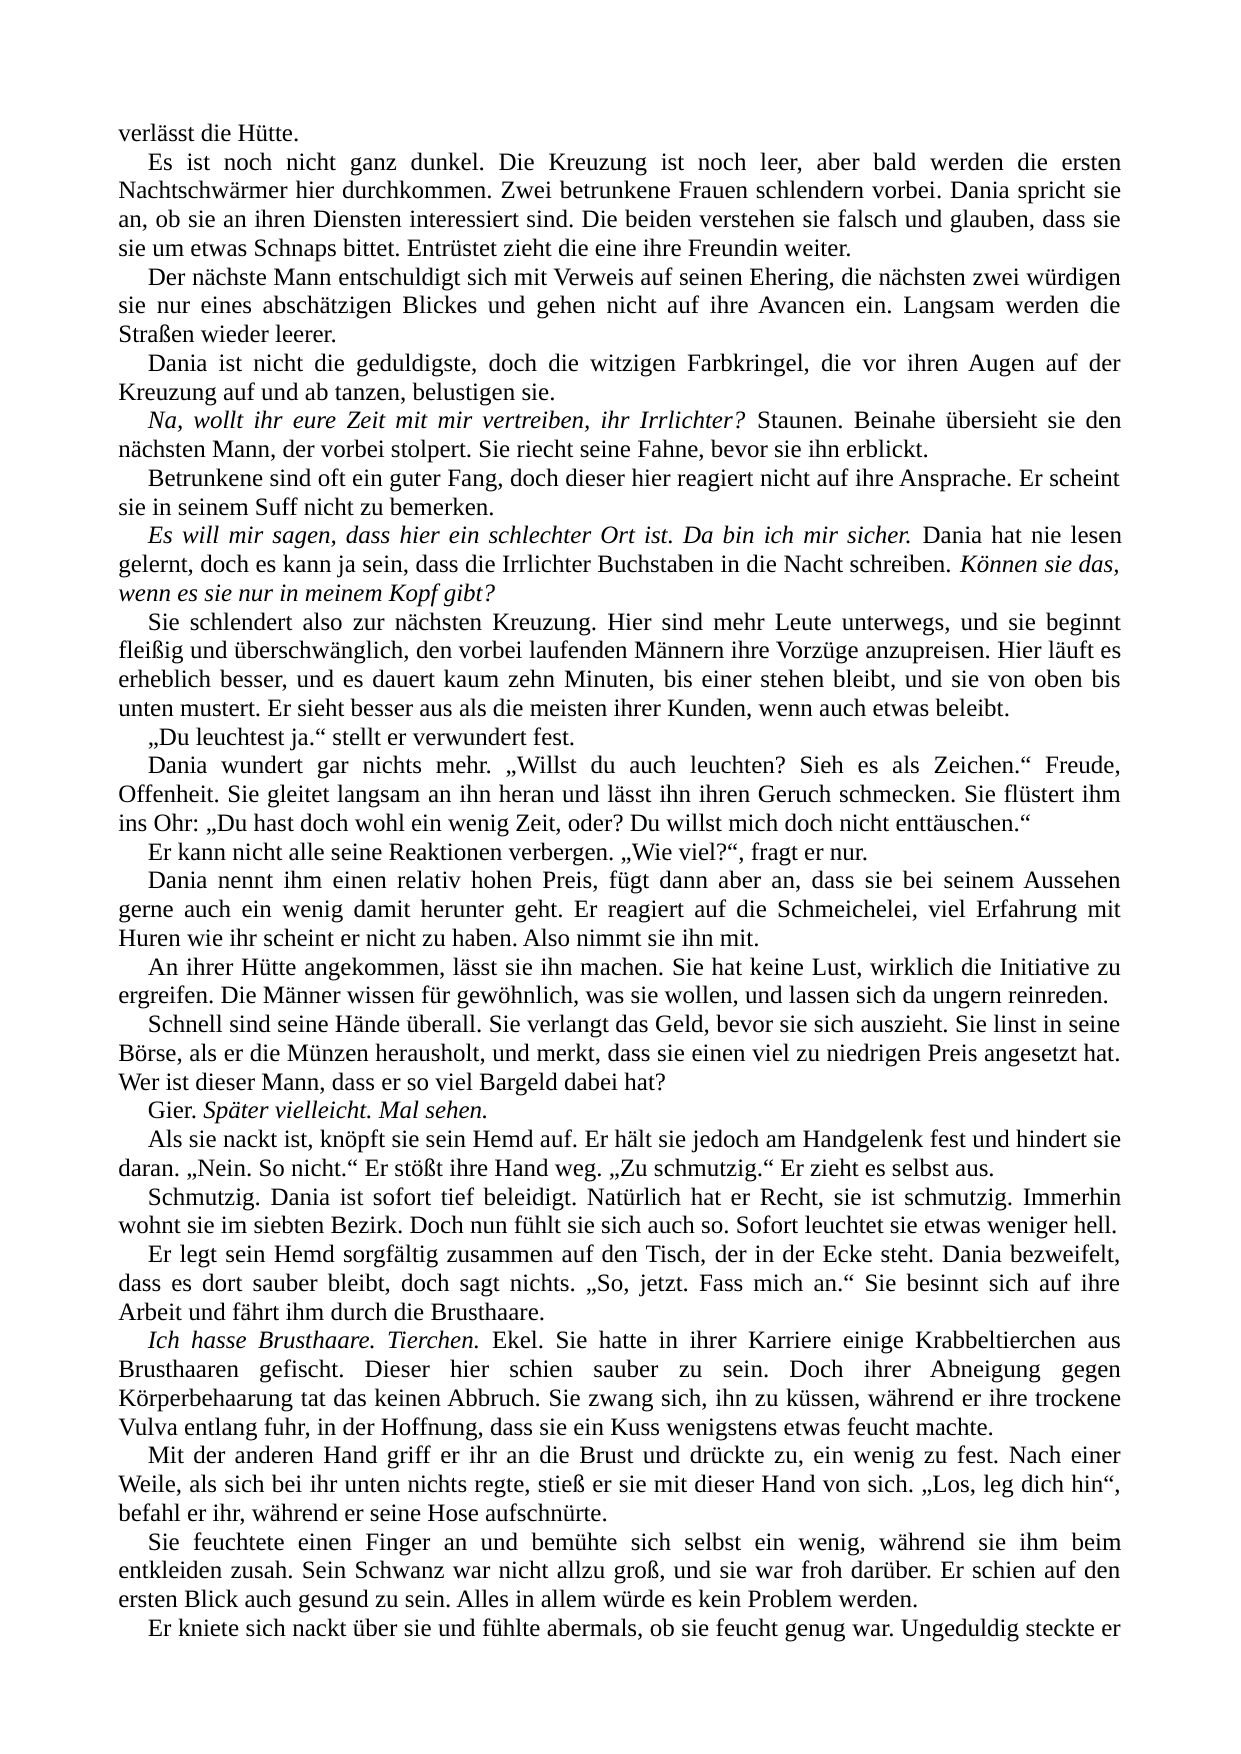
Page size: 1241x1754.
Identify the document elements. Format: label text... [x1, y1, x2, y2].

text Schmutzig. Dania ist sofort tief beleidigt. Natürlich hat er Recht, sie ist schmutzig. Immerhin wohnt sie im siebten Bezirk. Doch nun fühlt sie sich auch so. Sofort leuchtet sie etwas weniger hell. [118, 1182, 1122, 1239]
text Gier. Später vielleicht. Mal sehen. [118, 1096, 1122, 1124]
text Sie feuchtete einen Finger an und bemühte sich selbst ein wenig, während sie ihm beim entkleiden zusah. Sein Schwanz war nicht allzu groß, und sie war froh darüber. Er schien auf den ersten Blick auch gesund zu sein. Alles in allem würde es kein Problem werden. [118, 1527, 1122, 1613]
text Mit der anderen Hand griff er ihr an die Brust und drückte zu, ein wenig zu fest. Nach einer Weile, als sich bei ihr unten nichts regte, stieß er sie mit dieser Hand von sich. „Los, leg dich hin“, befahl er ihr, während er seine Hose aufschnürte. [118, 1441, 1122, 1527]
text Dania wundert gar nichts mehr. „Willst du auch leuchten? Sieh es als Zeichen.“ Freude, Offenheit. Sie gleitet langsam an ihn heran und lässt ihn ihren Geruch schmecken. Sie flüstert ihm ins Ohr: „Du hast doch wohl ein wenig Zeit, oder? Du willst mich doch nicht enttäuschen.“ [118, 751, 1122, 837]
text Der nächste Mann entschuldigt sich mit Verweis auf seinen Ehering, die nächsten zwei würdigen sie nur eines abschätzigen Blickes und gehen nicht auf ihre Avancen ein. Langsam werden die Straßen wieder leerer. [118, 262, 1122, 348]
text Dania ist nicht die geduldigste, doch die witzigen Farbkringel, die vor ihren Augen auf der Kreuzung auf und ab tanzen, belustigen sie. [118, 348, 1122, 406]
text Na, wollt ihr eure Zeit mit mir vertreiben, ihr Irrlichter? Staunen. Beinahe übersieht sie den nächsten Mann, der vorbei stolpert. Sie riecht seine Fahne, bevor sie ihn erblickt. [118, 406, 1122, 463]
text Er kniete sich nackt über sie und fühlte abermals, ob sie feucht genug war. Ungeduldig steckte er [118, 1613, 1122, 1642]
text Schnell sind seine Hände überall. Sie verlangt das Geld, bevor sie sich auszieht. Sie linst in seine Börse, als er die Münzen herausholt, und merkt, dass sie einen viel zu niedrigen Preis angesetzt hat. Wer ist dieser Mann, dass er so viel Bargeld dabei hat? [118, 1009, 1122, 1096]
text Es will mir sagen, dass hier ein schlechter Ort ist. Da bin ich mir sicher. Dania hat nie lesen gelernt, doch es kann ja sein, dass die Irrlichter Buchstaben in die Nacht schreiben. Können sie das, wenn es sie nur in meinem Kopf gibt? [118, 521, 1122, 607]
text Ich hasse Brusthaare. Tierchen. Ekel. Sie hatte in ihrer Karriere einige Krabbeltierchen aus Brusthaaren gefischt. Dieser hier schien sauber zu sein. Doch ihrer Abneigung gegen Körperbehaarung tat das keinen Abbruch. Sie zwang sich, ihn zu küssen, während er ihre trockene Vulva entlang fuhr, in der Hoffnung, dass sie ein Kuss wenigstens etwas feucht machte. [118, 1326, 1122, 1441]
text An ihrer Hütte angekommen, lässt sie ihn machen. Sie hat keine Lust, wirklich die Initiative zu ergreifen. Die Männer wissen für gewöhnlich, was sie wollen, und lassen sich da ungern reinreden. [118, 952, 1122, 1009]
text Dania nennt ihm einen relativ hohen Preis, fügt dann aber an, dass sie bei seinem Aussehen gerne auch ein wenig damit herunter geht. Er reagiert auf die Schmeichelei, viel Erfahrung mit Huren wie ihr scheint er nicht zu haben. Also nimmt sie ihn mit. [118, 866, 1122, 952]
text Als sie nackt ist, knöpft sie sein Hemd auf. Er hält sie jedoch am Handgelenk fest und hindert sie daran. „Nein. So nicht.“ Er stößt ihre Hand weg. „Zu schmutzig.“ Er zieht es selbst aus. [118, 1124, 1122, 1182]
text verlässt die Hütte. [118, 118, 1122, 147]
text Er legt sein Hemd sorgfältig zusammen auf den Tisch, der in der Ecke steht. Dania bezweifelt, dass es dort sauber bleibt, doch sagt nichts. „So, jetzt. Fass mich an.“ Sie besinnt sich auf ihre Arbeit und fährt ihm durch die Brusthaare. [118, 1239, 1122, 1326]
text Sie schlendert also zur nächsten Kreuzung. Hier sind mehr Leute unterwegs, und sie beginnt fleißig und überschwänglich, den vorbei laufenden Männern ihre Vorzüge anzupreisen. Hier läuft es erheblich besser, und es dauert kaum zehn Minuten, bis einer stehen bleibt, und sie von oben bis unten mustert. Er sieht besser aus als die meisten ihrer Kunden, wenn auch etwas beleibt. [118, 607, 1122, 722]
text Er kann nicht alle seine Reaktionen verbergen. „Wie viel?“, fragt er nur. [118, 837, 1122, 866]
text Betrunkene sind oft ein guter Fang, doch dieser hier reagiert nicht auf ihre Ansprache. Er scheint sie in seinem Suff nicht zu bemerken. [118, 463, 1122, 521]
text „Du leuchtest ja.“ stellt er verwundert fest. [118, 722, 1122, 751]
text Es ist noch nicht ganz dunkel. Die Kreuzung ist noch leer, aber bald werden die ersten Nachtschwärmer hier durchkommen. Zwei betrunkene Frauen schlendern vorbei. Dania spricht sie an, ob sie an ihren Diensten interessiert sind. Die beiden verstehen sie falsch und glauben, dass sie sie um etwas Schnaps bittet. Entrüstet zieht die eine ihre Freundin weiter. [118, 147, 1122, 262]
